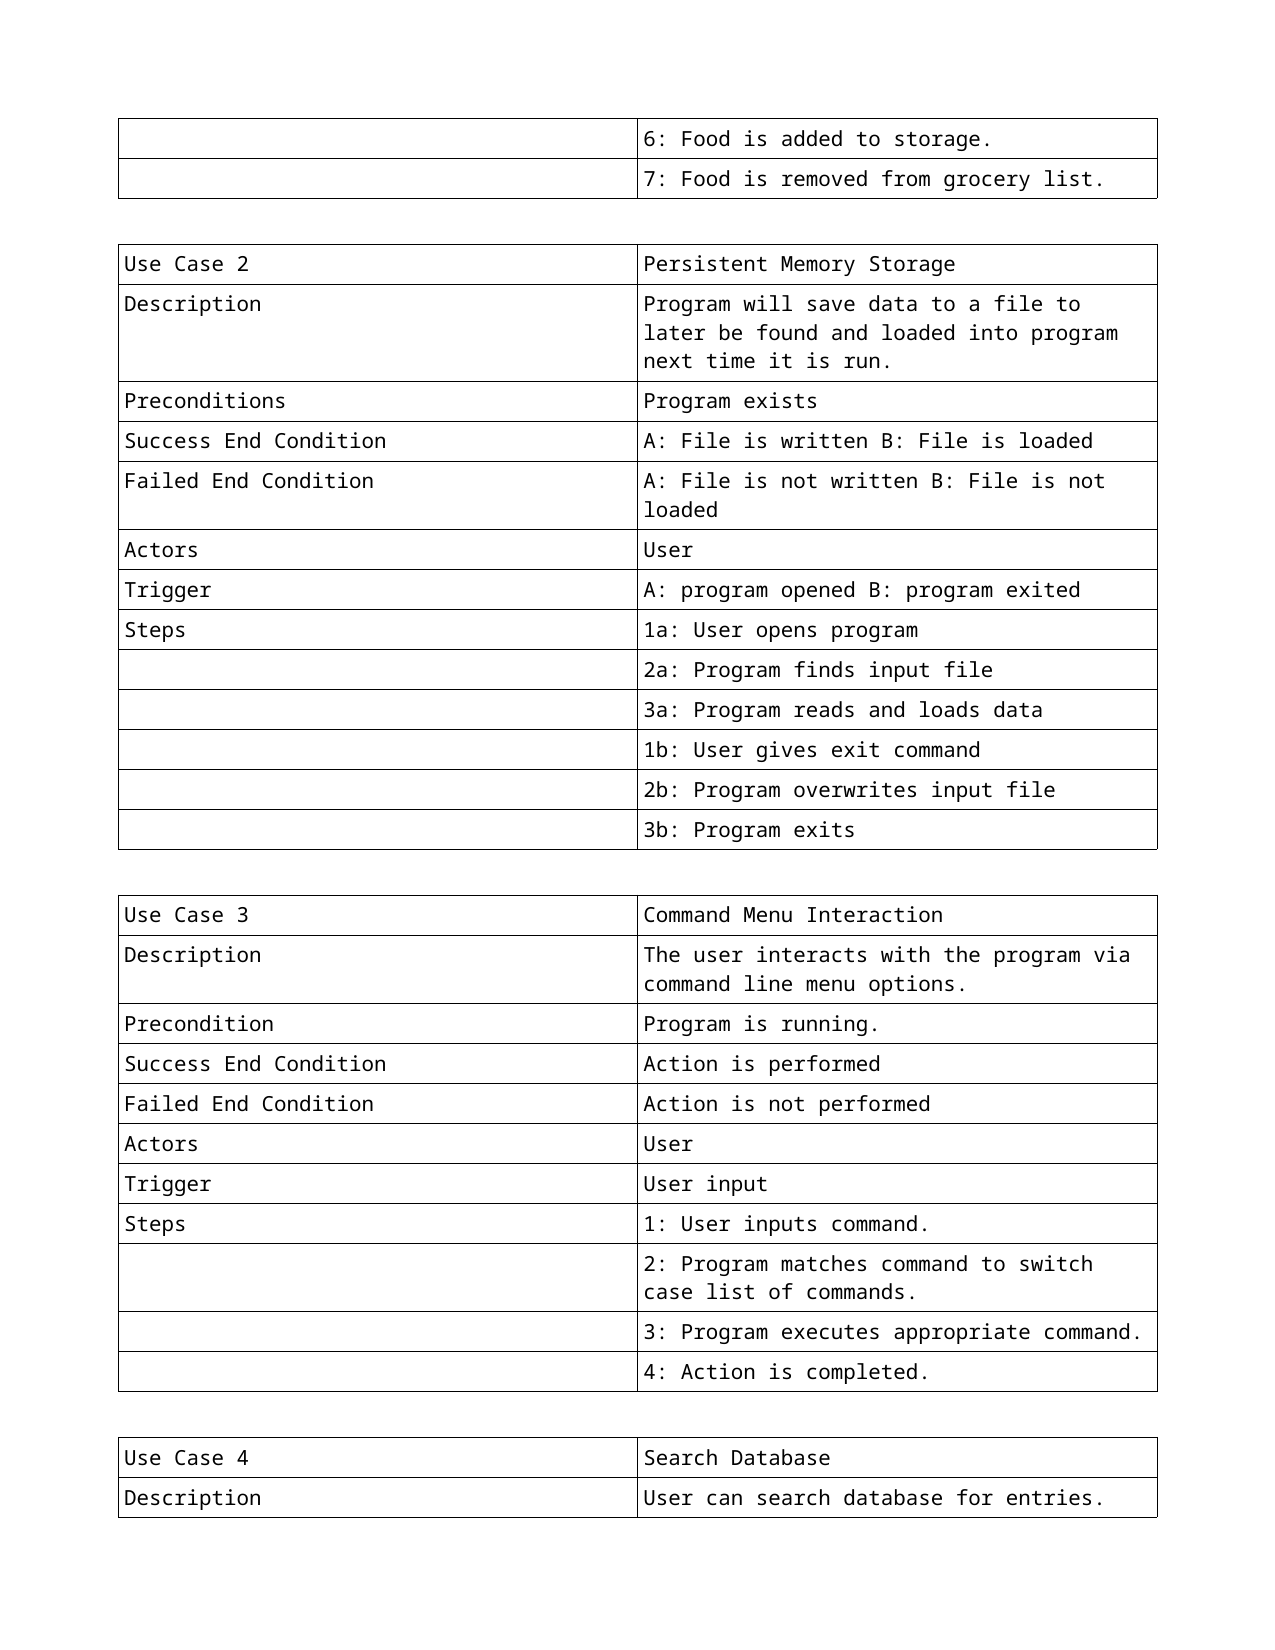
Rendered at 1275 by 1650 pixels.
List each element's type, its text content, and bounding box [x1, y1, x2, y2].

table_cell 4: Action is completed. [638, 1352, 1157, 1391]
table_cell Actors [119, 530, 637, 569]
table_header Use Case 2 [119, 245, 637, 284]
table_header Persistent Memory Storage [638, 245, 1157, 284]
table_cell 3: Program executes appropriate command. [638, 1312, 1157, 1351]
table_cell Description [119, 936, 637, 1003]
table_cell Actors [119, 1124, 637, 1163]
table_cell Success End Condition [119, 1044, 637, 1083]
table_cell 2a: Program finds input file [638, 650, 1157, 689]
table_header Command Menu Interaction [638, 896, 1157, 934]
table_cell User can search database for entries. [638, 1478, 1157, 1517]
table_cell Failed End Condition [119, 462, 637, 529]
table_cell Trigger [119, 1164, 637, 1203]
table_cell [119, 1352, 637, 1391]
table_cell 1a: User opens program [638, 610, 1157, 649]
table_cell [119, 1312, 637, 1351]
table_header Use Case 3 [119, 896, 637, 934]
table_cell A: program opened B: program exited [638, 570, 1157, 609]
table_cell Description [119, 1478, 637, 1517]
table_cell Program exists [638, 382, 1157, 421]
table_cell [119, 730, 637, 769]
table_cell 3b: Program exits [638, 810, 1157, 849]
table_cell The user interacts with the program via command line menu options. [638, 936, 1157, 1003]
table_cell 1b: User gives exit command [638, 730, 1157, 769]
table_cell Steps [119, 1204, 637, 1243]
table_cell [119, 690, 637, 729]
table_cell Preconditions [119, 382, 637, 421]
table_cell Failed End Condition [119, 1084, 637, 1123]
table_cell 7: Food is removed from grocery list. [638, 159, 1157, 198]
table_cell Description [119, 285, 637, 381]
table_cell Action is not performed [638, 1084, 1157, 1123]
table_cell Action is performed [638, 1044, 1157, 1083]
table_cell [119, 650, 637, 689]
table_cell Success End Condition [119, 422, 637, 461]
table_cell User [638, 530, 1157, 569]
table_cell User input [638, 1164, 1157, 1203]
table_cell [119, 119, 637, 158]
table_cell 2: Program matches command to switch case list of commands. [638, 1244, 1157, 1311]
table_cell [119, 159, 637, 198]
table_cell Program is running. [638, 1004, 1157, 1043]
table_cell 6: Food is added to storage. [638, 119, 1157, 158]
table_cell [119, 810, 637, 849]
table_cell [119, 770, 637, 809]
table_cell Steps [119, 610, 637, 649]
table_cell 3a: Program reads and loads data [638, 690, 1157, 729]
table_cell [119, 1244, 637, 1311]
table_cell Trigger [119, 570, 637, 609]
table_cell 1: User inputs command. [638, 1204, 1157, 1243]
table_header Use Case 4 [119, 1438, 637, 1477]
table_cell A: File is written B: File is loaded [638, 422, 1157, 461]
table_header Search Database [638, 1438, 1157, 1477]
table_cell Precondition [119, 1004, 637, 1043]
table_cell Program will save data to a file to later be found and loaded into program next time it is run. [638, 285, 1157, 381]
table_cell 2b: Program overwrites input file [638, 770, 1157, 809]
table_cell A: File is not written B: File is not loaded [638, 462, 1157, 529]
table_cell User [638, 1124, 1157, 1163]
